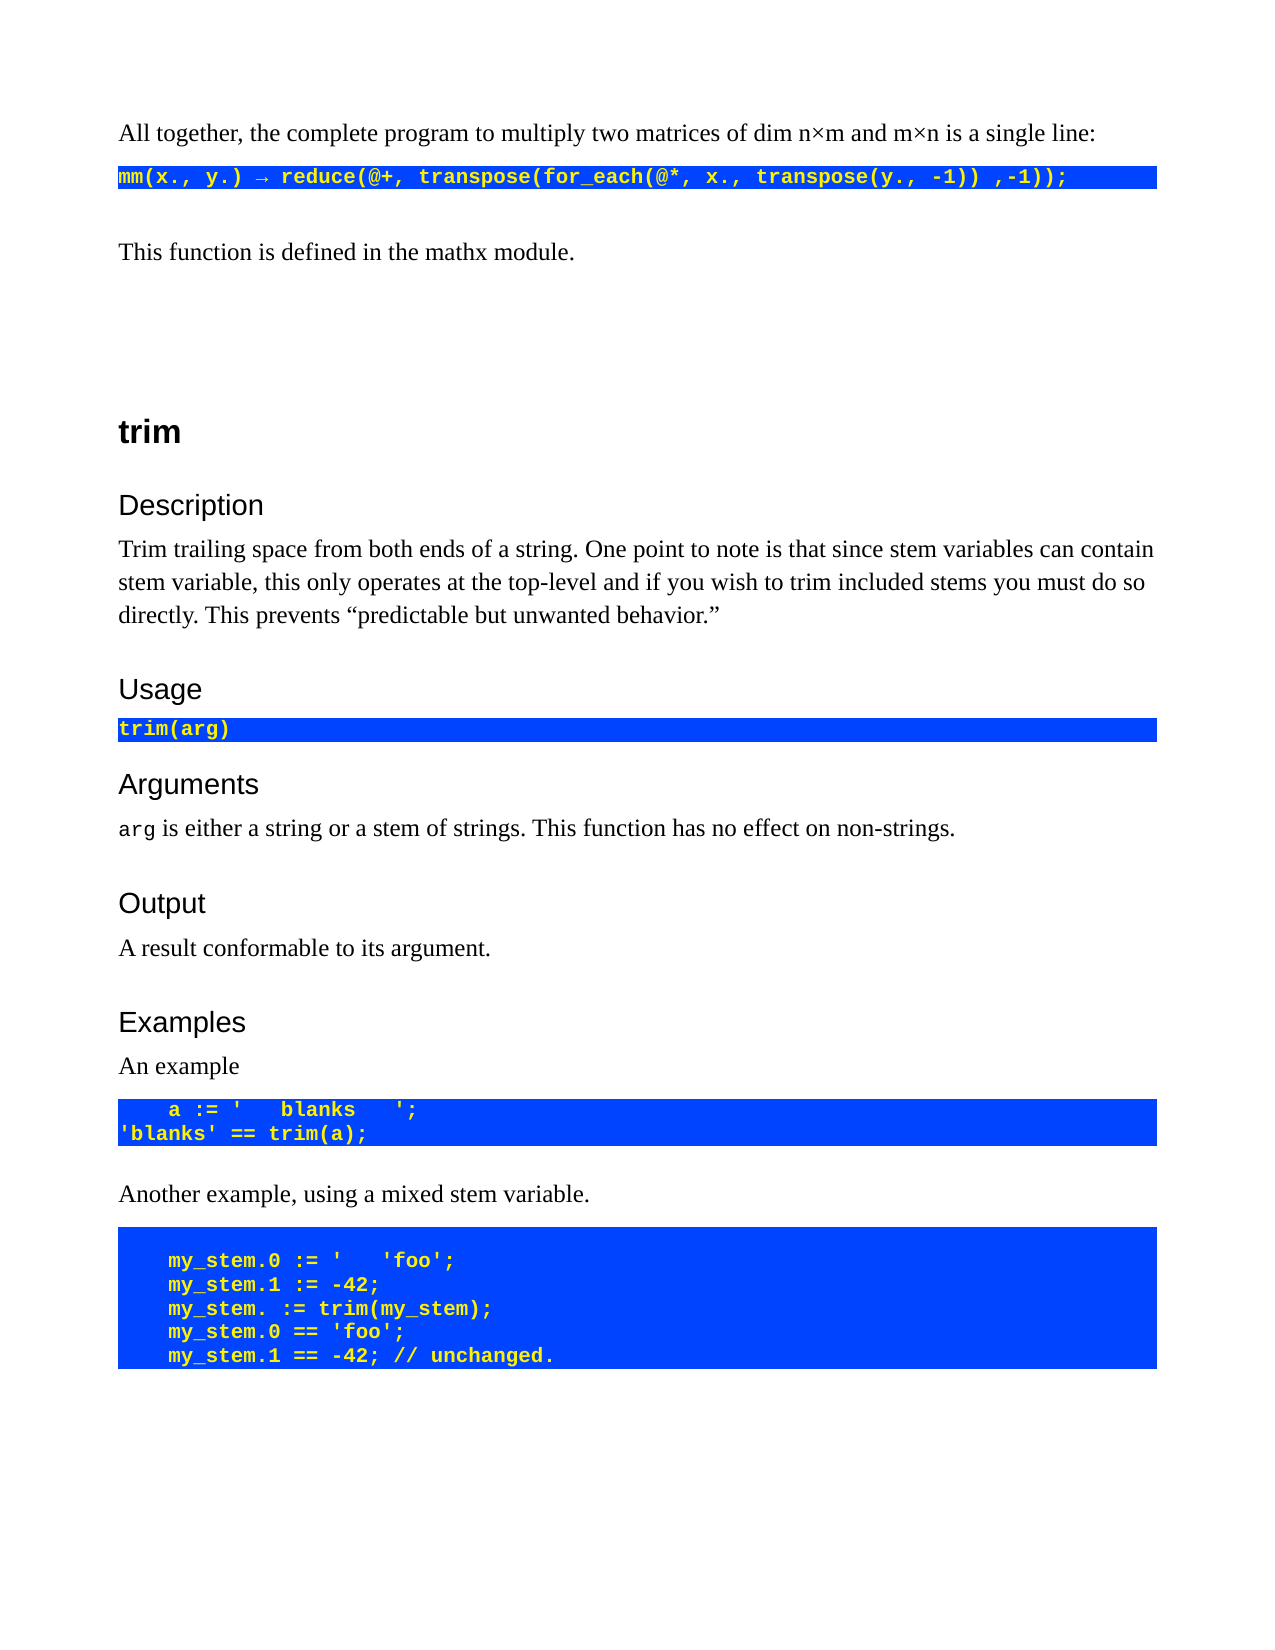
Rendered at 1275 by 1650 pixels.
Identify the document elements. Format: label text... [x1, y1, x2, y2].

text a := ' blanks '; [118, 1099, 1157, 1122]
text my_stem.0 == 'foo'; [118, 1321, 1157, 1345]
text A result conformable to its argument. [118, 933, 1157, 961]
text trim(arg) [118, 718, 1157, 742]
text Trim trailing space from both ends of a string. One point to note is that since stem variables can contain stem variable, this only operates at the top-level and if you wish to trim included stems you must do so directly. This prevents “predictable but unwanted behavior.” [118, 534, 1157, 628]
text my_stem. := trim(my_stem); [118, 1298, 1157, 1321]
subtitle Output [118, 887, 1157, 920]
text An example [118, 1051, 1157, 1080]
subtitle Arguments [118, 767, 1157, 801]
text arg is either a string or a stem of strings. This function has no effect on non-strings. [118, 813, 1157, 843]
text All together, the complete program to multiply two matrices of dim n×m and m×n is a single line: [118, 118, 1157, 147]
subtitle Usage [118, 672, 1157, 706]
subtitle trim [118, 334, 1157, 450]
text my_stem.0 := ' 'foo'; [118, 1250, 1157, 1274]
text my_stem.1 := -42; [118, 1274, 1157, 1298]
text 'blanks' == trim(a); [118, 1122, 1157, 1146]
subtitle Examples [118, 1005, 1157, 1039]
text my_stem.1 == -42; // unchanged. [118, 1345, 1157, 1369]
text This function is defined in the mathx module. [118, 237, 1157, 266]
text Another example, using a mixed stem variable. [118, 1146, 1157, 1208]
text mm(x., y.) → reduce(@+, transpose(for_each(@*, x., transpose(y., -1)) ,-1)); [118, 166, 1157, 189]
subtitle Description [118, 488, 1157, 521]
